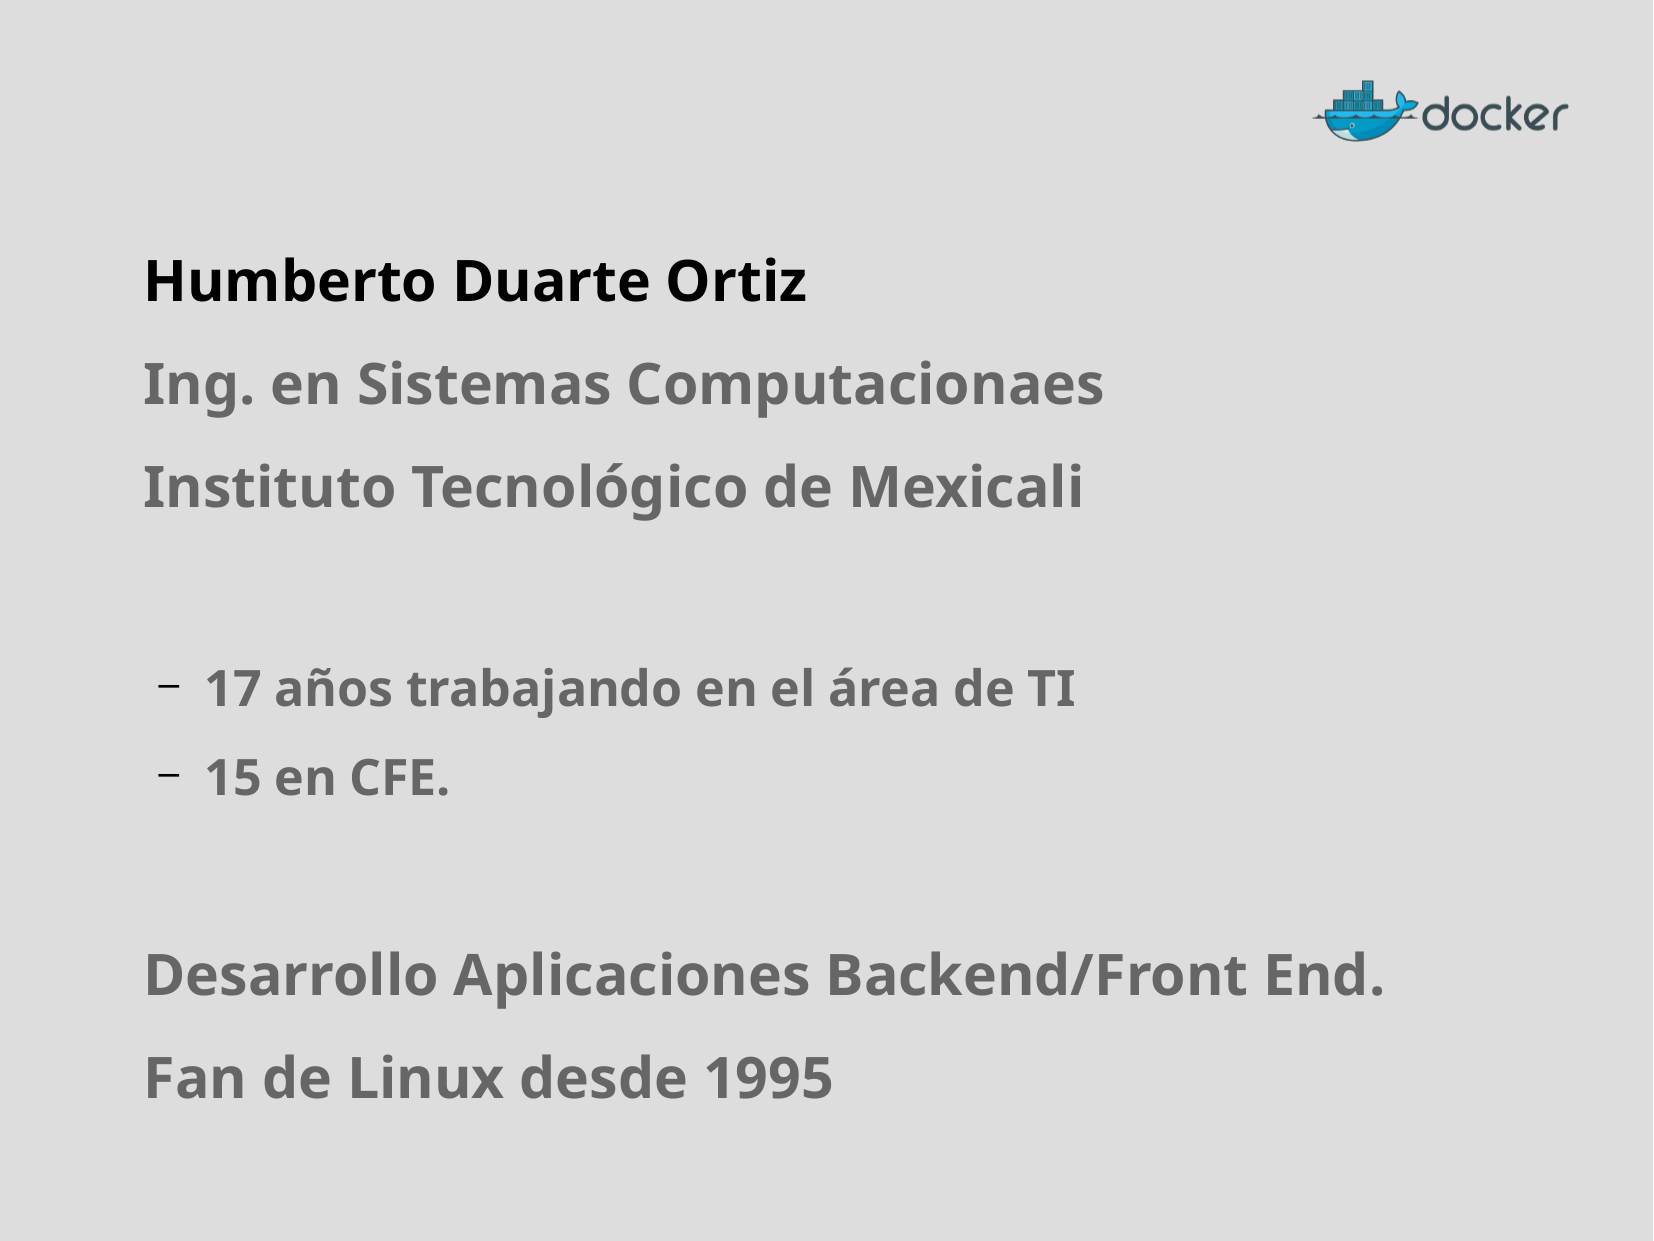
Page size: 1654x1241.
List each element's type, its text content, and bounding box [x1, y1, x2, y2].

picture [1290, 59, 1590, 163]
list Humberto Duarte Ortiz Ing. en Sistemas Computacionaes Instituto Tecnológico de Mexicali 17 años trabajando en el área de TI 15 en CFE. Desarrollo Aplicaciones Backend/Front End. Fan de Linux desde 1995 [82, 240, 1571, 1126]
